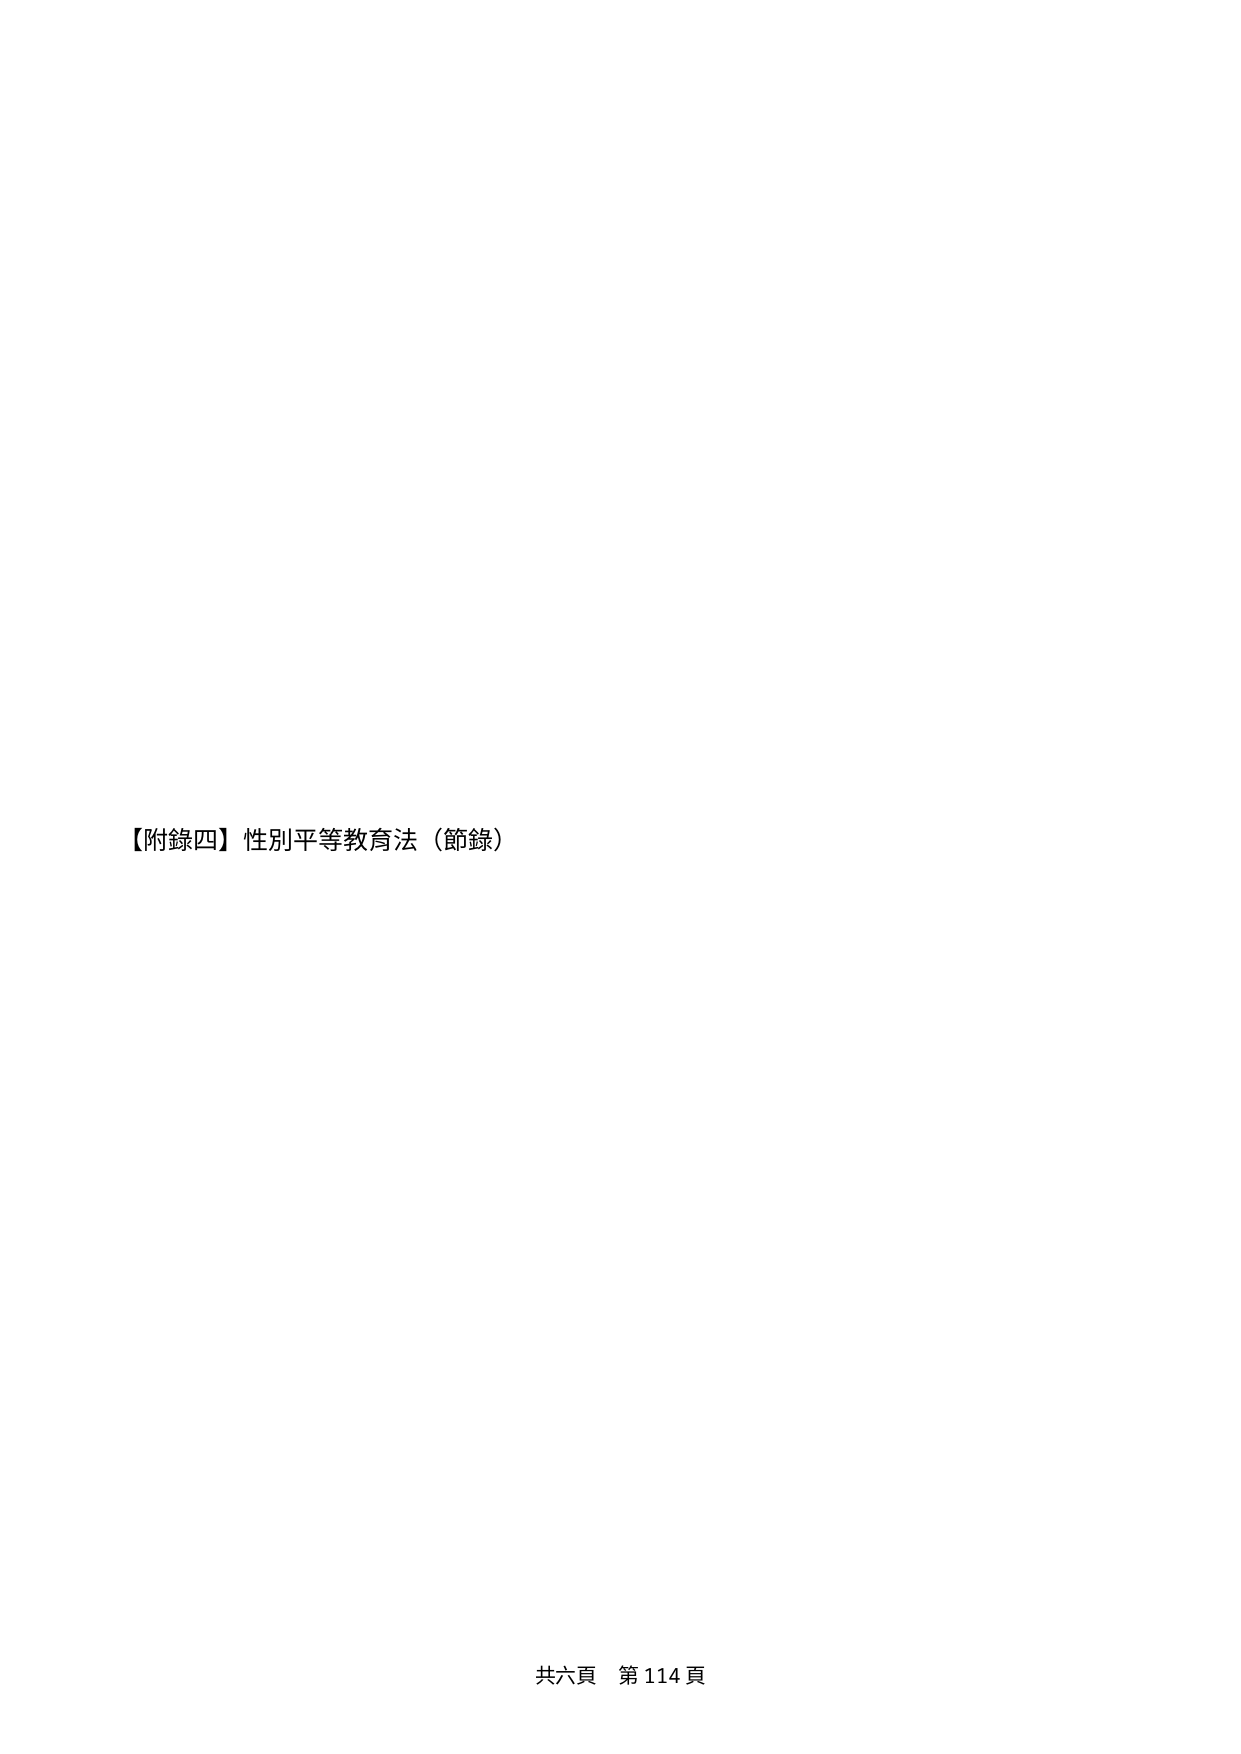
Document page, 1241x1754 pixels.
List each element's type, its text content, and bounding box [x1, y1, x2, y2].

text 【附錄四】性別平等教育法（節錄） [118, 797, 1122, 859]
